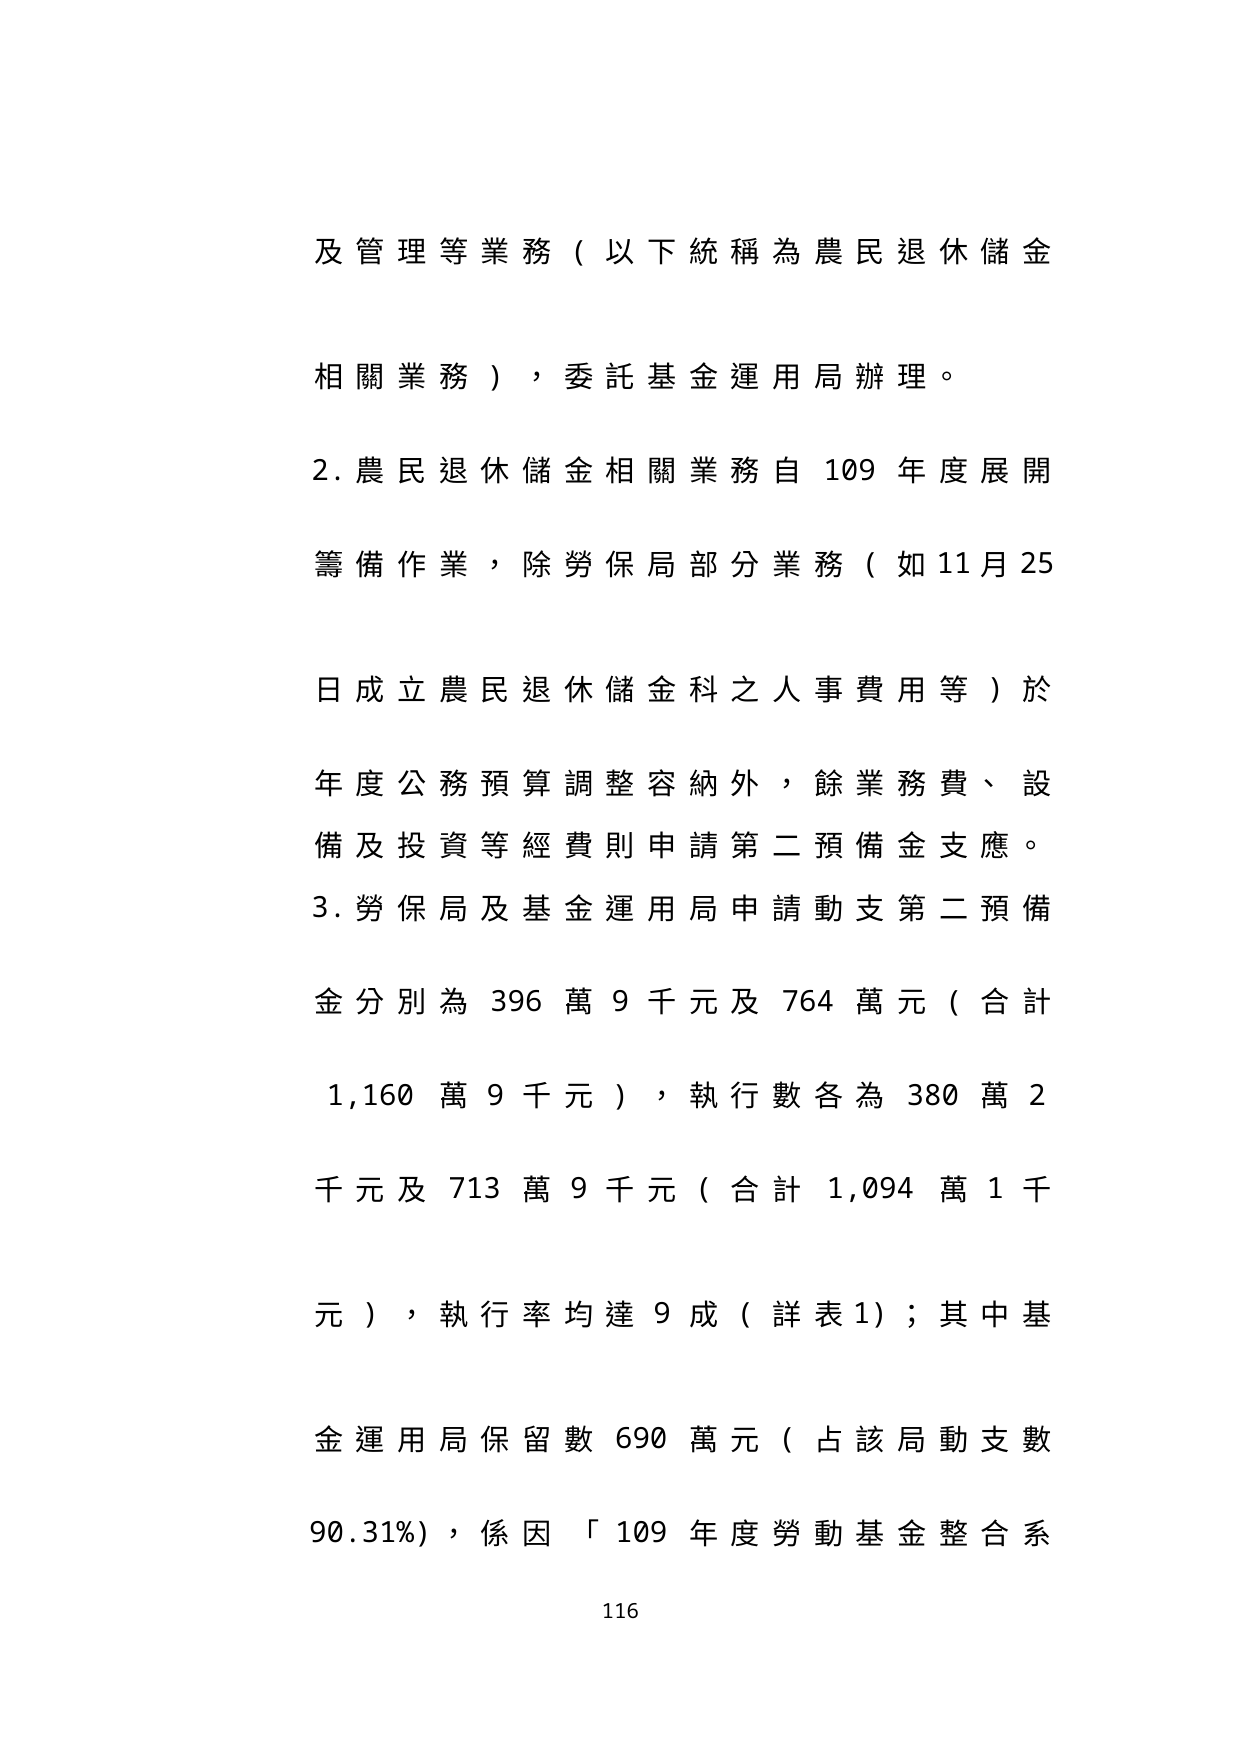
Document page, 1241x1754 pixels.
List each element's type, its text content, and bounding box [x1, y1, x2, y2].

text 2.農民退休儲金相關業務自109年度展開籌備作業，除勞保局部分業務(如11月25日成立農民退休儲金科之人事費用等)於年度公務預算調整容納外，餘業務費、設備及投資等經費則申請第二預備金支應。 [271, 427, 1058, 865]
text 及管理等業務(以下統稱為農民退休儲金相關業務)，委託基金運用局辦理。 [271, 177, 1058, 427]
text 3.勞保局及基金運用局申請動支第二預備金分別為396萬9千元及764萬元(合計1,160萬9千元)，執行數各為380萬2千元及713萬9千元(合計1,094萬1千元)，執行率均達9成(詳表1)；其中基金運用局保留數690萬元(占該局動支數90.31%)，係因「109年度勞動基金整合系 [271, 865, 1058, 1552]
